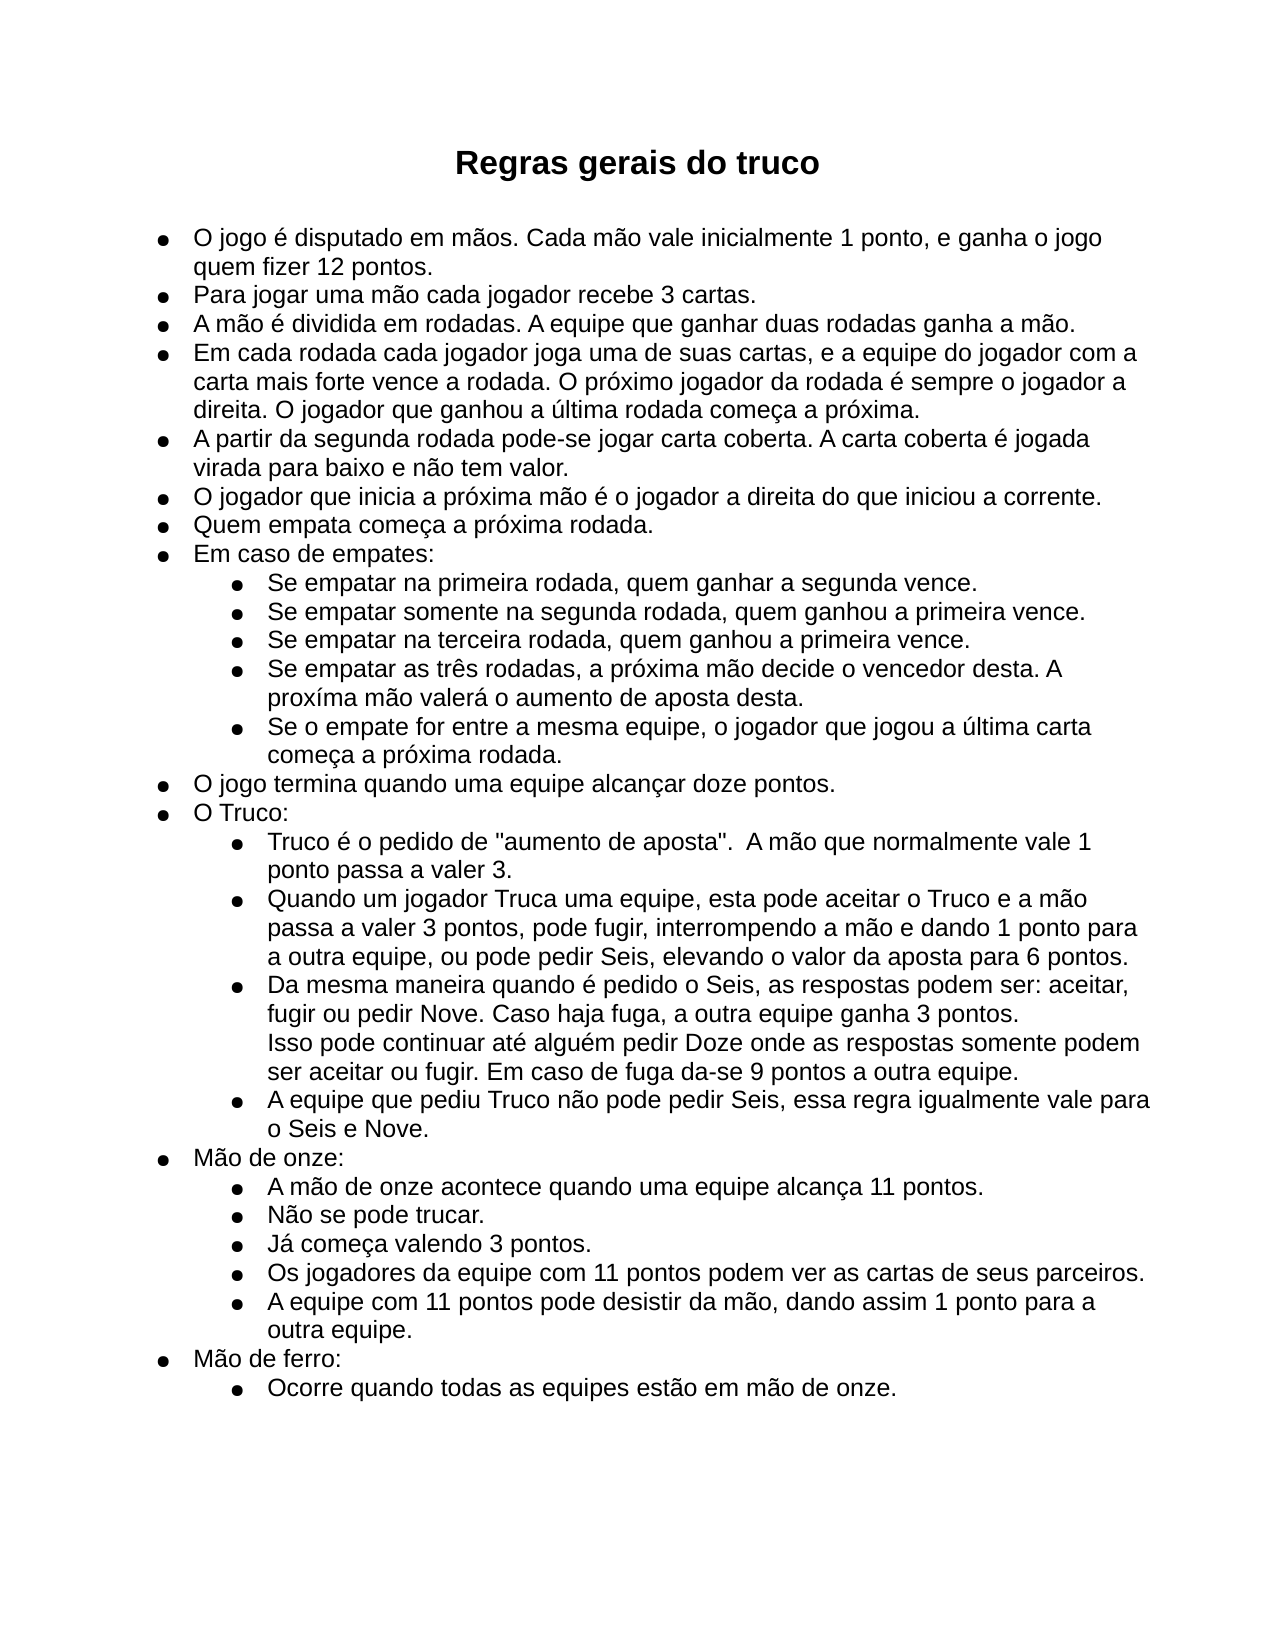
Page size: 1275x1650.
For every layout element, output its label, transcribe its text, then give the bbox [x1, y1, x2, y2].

list Os jogadores da equipe com 11 pontos podem ver as cartas de seus parceiros. [229, 1258, 1157, 1287]
list A equipe que pediu Truco não pode pedir Seis, essa regra igualmente vale para o Seis e Nove. [229, 1086, 1157, 1143]
list Quando um jogador Truca uma equipe, esta pode aceitar o Truco e a mão passa a valer 3 pontos, pode fugir, interrompendo a mão e dando 1 ponto para a outra equipe, ou pode pedir Seis, elevando o valor da aposta para 6 pontos. [229, 884, 1157, 971]
list Em cada rodada cada jogador joga uma de suas cartas, e a equipe do jogador com a carta mais forte vence a rodada. O próximo jogador da rodada é sempre o jogador a direita. O jogador que ganhou a última rodada começa a próxima. [156, 338, 1157, 424]
list A mão de onze acontece quando uma equipe alcança 11 pontos. [229, 1172, 1157, 1201]
list Quem empata começa a próxima rodada. [156, 511, 1157, 539]
list Em caso de empates: [156, 539, 1157, 568]
list Se empatar na primeira rodada, quem ganhar a segunda vence. [229, 568, 1157, 597]
list Já começa valendo 3 pontos. [229, 1229, 1157, 1258]
subtitle Regras gerais do truco [118, 143, 1157, 182]
list Mão de onze: [156, 1143, 1157, 1172]
list A mão é dividida em rodadas. A equipe que ganhar duas rodadas ganha a mão. [156, 309, 1157, 338]
list Truco é o pedido de "aumento de aposta". A mão que normalmente vale 1 ponto passa a valer 3. [229, 827, 1157, 884]
list O jogador que inicia a próxima mão é o jogador a direita do que iniciou a corrente. [156, 482, 1157, 511]
list Mão de ferro: [156, 1344, 1157, 1373]
list Se o empate for entre a mesma equipe, o jogador que jogou a última carta começa a próxima rodada. [229, 712, 1157, 769]
list Se empatar somente na segunda rodada, quem ganhou a primeira vence. [229, 597, 1157, 626]
list O Truco: [156, 798, 1157, 827]
list Não se pode trucar. [229, 1201, 1157, 1229]
list O jogo é disputado em mãos. Cada mão vale inicialmente 1 ponto, e ganha o jogo quem fizer 12 pontos. [156, 223, 1157, 281]
list Se empatar na terceira rodada, quem ganhou a primeira vence. [229, 626, 1157, 654]
list A partir da segunda rodada pode-se jogar carta coberta. A carta coberta é jogada virada para baixo e não tem valor. [156, 424, 1157, 482]
list Para jogar uma mão cada jogador recebe 3 cartas. [156, 281, 1157, 309]
list Ocorre quando todas as equipes estão em mão de onze. [229, 1373, 1157, 1402]
list Da mesma maneira quando é pedido o Seis, as respostas podem ser: aceitar, fugir ou pedir Nove. Caso haja fuga, a outra equipe ganha 3 pontos. Isso pode continuar até alguém pedir Doze onde as respostas somente podem ser aceitar ou fugir. Em caso de fuga da-se 9 pontos a outra equipe. [229, 971, 1157, 1086]
list Se empatar as três rodadas, a próxima mão decide o vencedor desta. A proxíma mão valerá o aumento de aposta desta. [229, 654, 1157, 712]
list A equipe com 11 pontos pode desistir da mão, dando assim 1 ponto para a outra equipe. [229, 1287, 1157, 1344]
list O jogo termina quando uma equipe alcançar doze pontos. [156, 769, 1157, 798]
